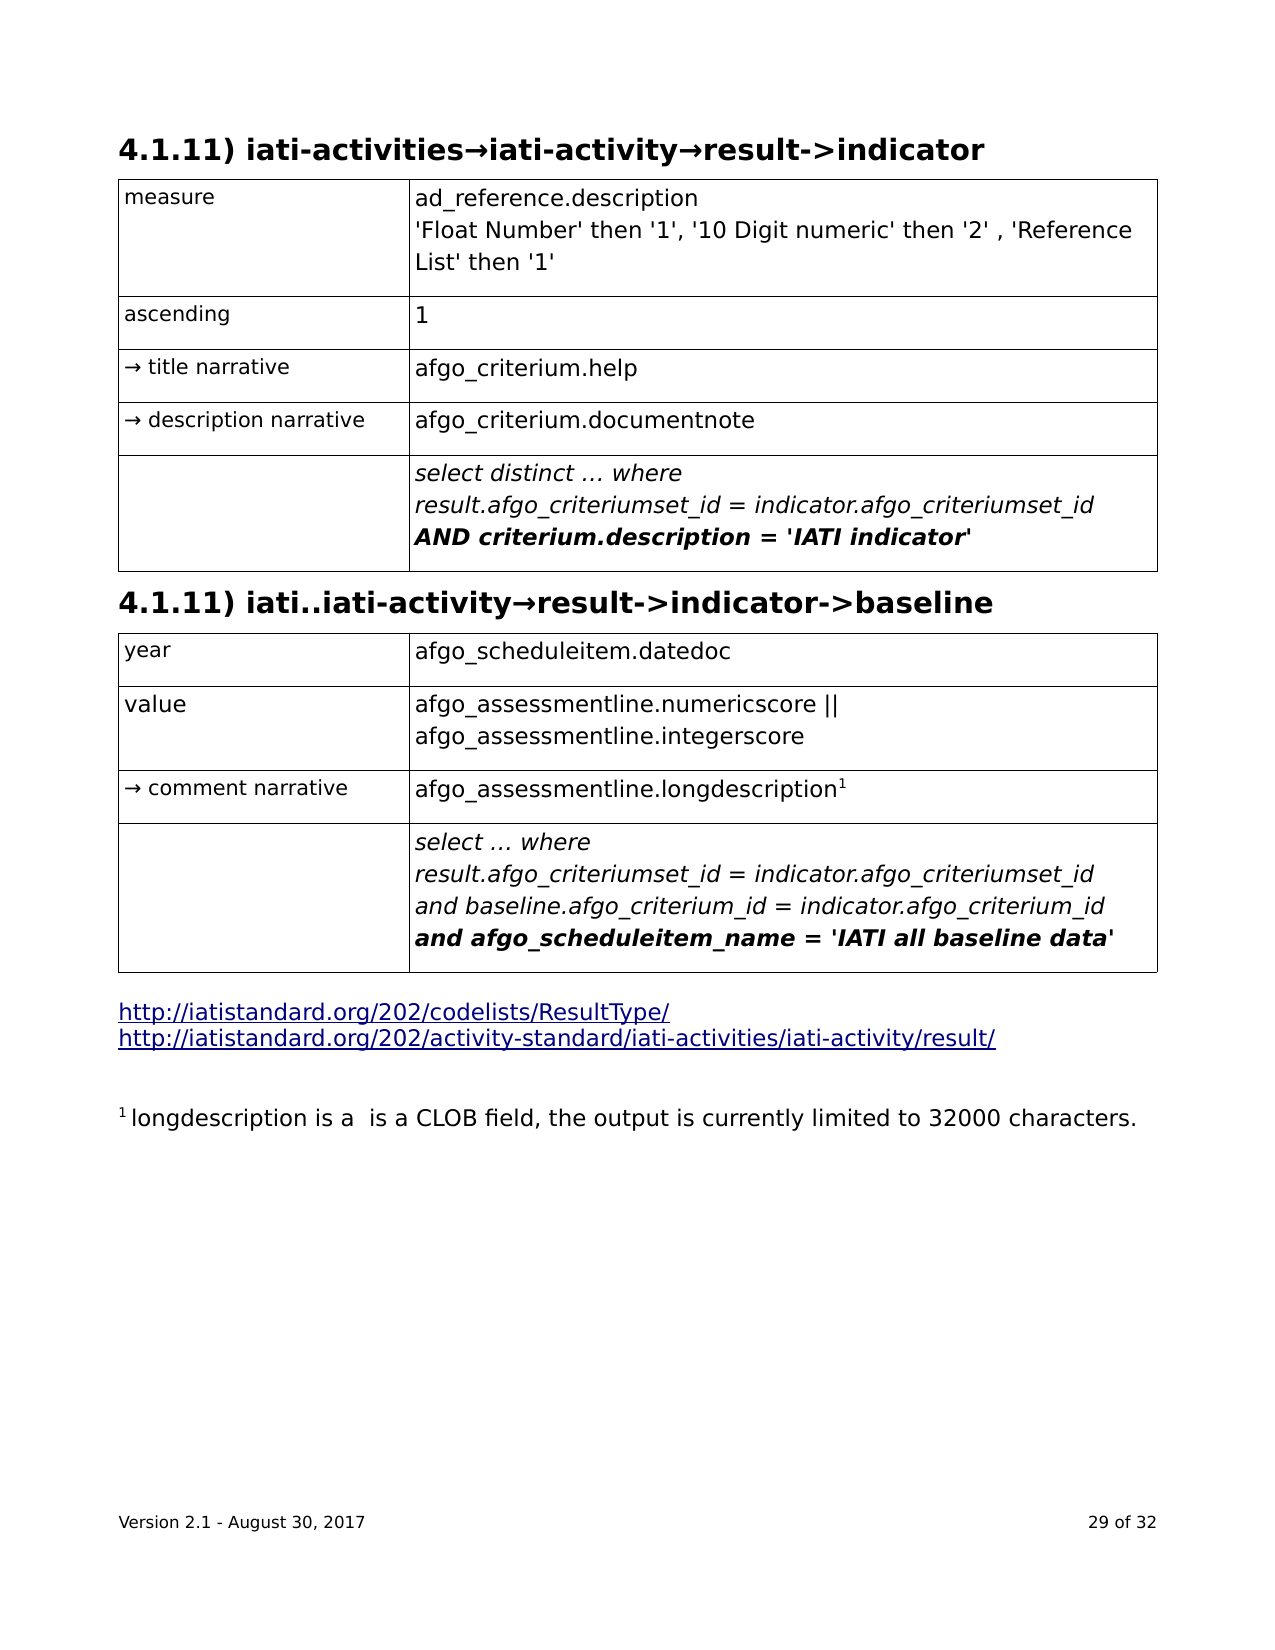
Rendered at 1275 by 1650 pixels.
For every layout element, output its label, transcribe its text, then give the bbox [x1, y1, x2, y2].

table_cell select … where result.afgo_criteriumset_id = indicator.afgo_criteriumset_id and baseline.afgo_criterium_id = indicator.afgo_criterium_id and afgo_scheduleitem_name = 'IATI all baseline data' [410, 824, 1157, 972]
table_header ad_reference.description 'Float Number' then '1', '10 Digit numeric' then '2' , 'Reference List' then '1' [410, 180, 1157, 296]
table_cell → comment narrative [119, 771, 409, 823]
table_header measure [119, 180, 409, 296]
table_cell afgo_assessmentline.longdescription1 [410, 771, 1157, 823]
table_cell [119, 824, 409, 972]
subtitle 4.1.11) iati-activities→iati-activity→result->indicator [118, 133, 1157, 167]
text http://iatistandard.org/202/codelists/ResultType/ [118, 999, 1157, 1025]
subtitle 4.1.11) iati..iati-activity→result->indicator->baseline [118, 586, 1157, 620]
table_cell ascending [119, 297, 409, 349]
table_cell 1 [410, 297, 1157, 349]
text http://iatistandard.org/202/activity-standard/iati-activities/iati-activity/result/ [118, 1025, 1157, 1052]
table_cell → description narrative [119, 403, 409, 454]
text 1 longdescription is a is a CLOB field, the output is currently limited to 32000 characters. [118, 1105, 1157, 1132]
table_cell select distinct … where result.afgo_criteriumset_id = indicator.afgo_criteriumset_id AND criterium.description = 'IATI indicator' [410, 456, 1157, 571]
table_header year [119, 634, 409, 686]
table_cell afgo_assessmentline.numericscore || afgo_assessmentline.integerscore [410, 687, 1157, 770]
table_cell → title narrative [119, 350, 409, 402]
table_cell afgo_criterium.help [410, 350, 1157, 402]
table_header afgo_scheduleitem.datedoc [410, 634, 1157, 686]
table_cell afgo_criterium.documentnote [410, 403, 1157, 454]
table_cell [119, 456, 409, 571]
table_cell value [119, 687, 409, 770]
